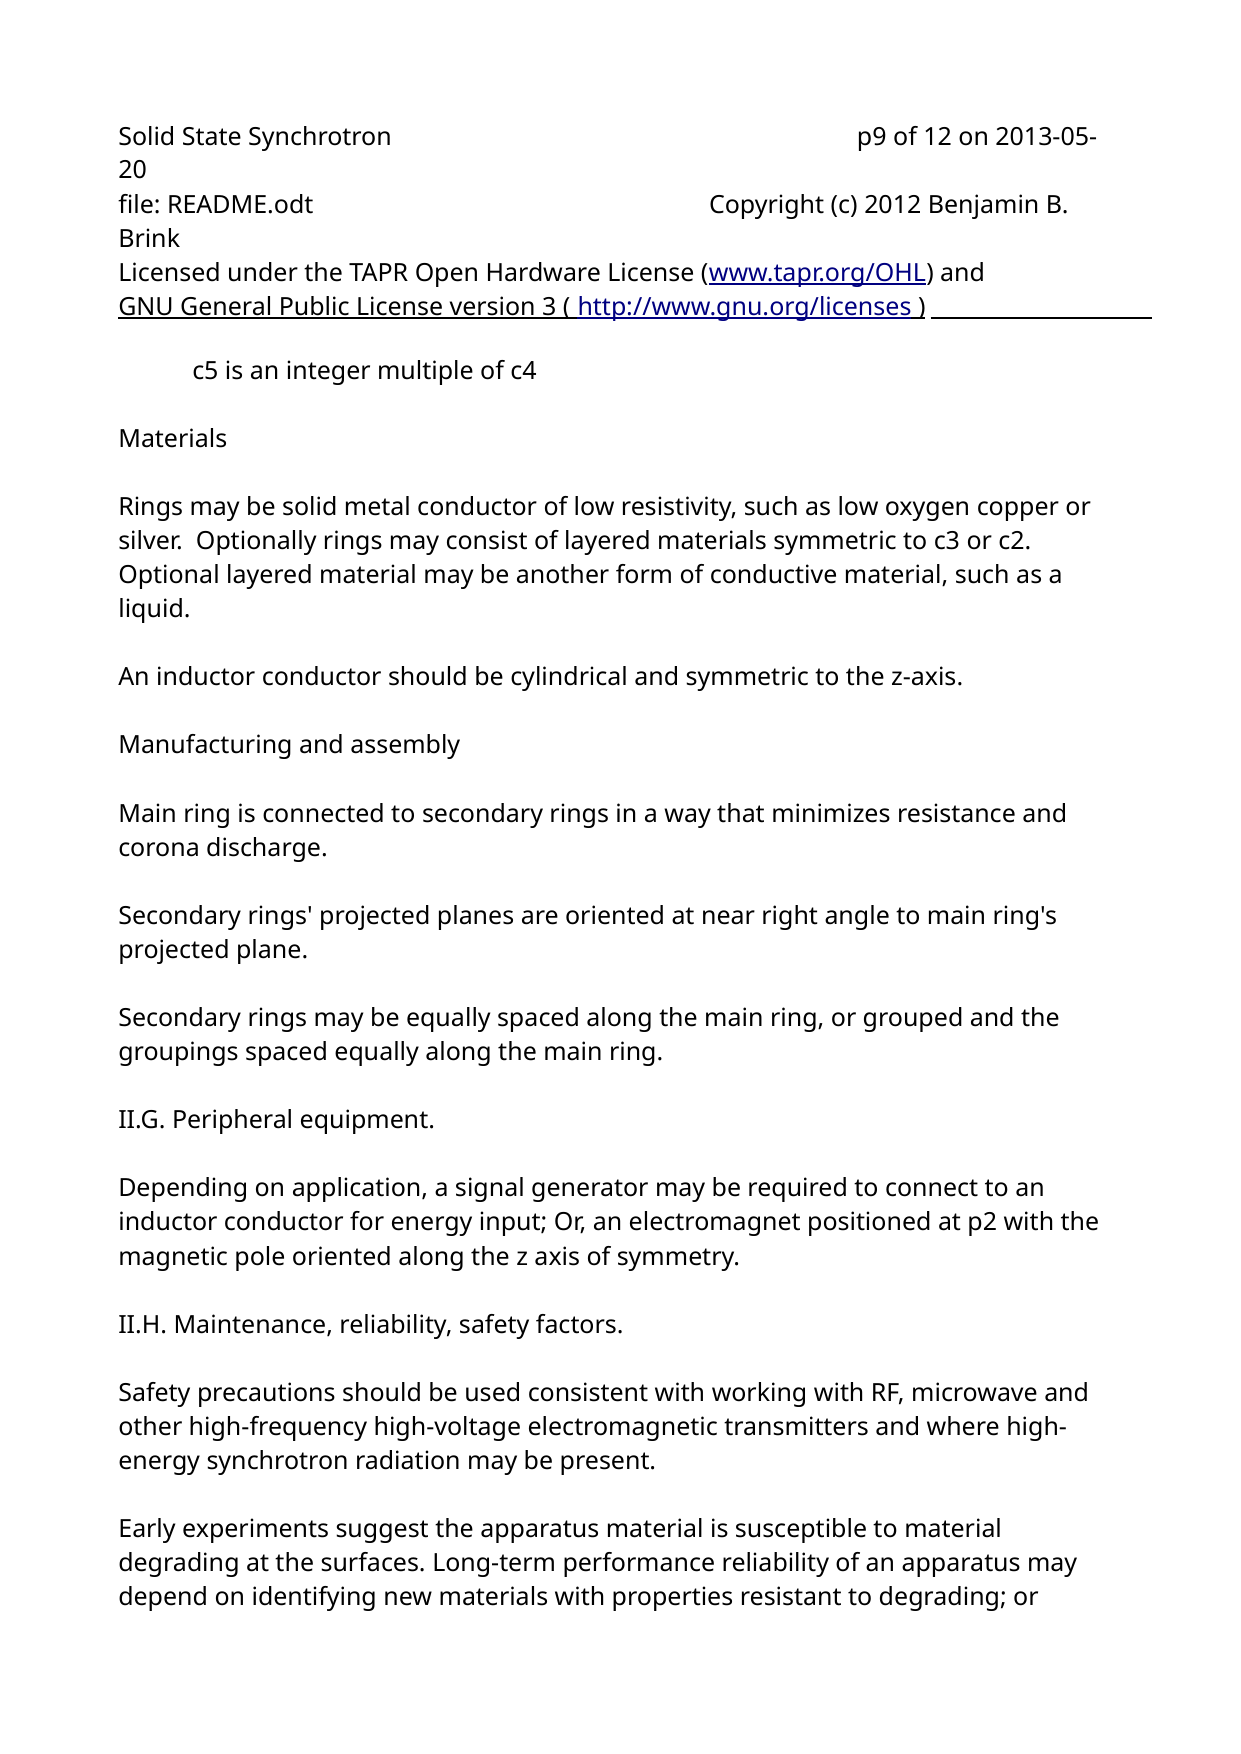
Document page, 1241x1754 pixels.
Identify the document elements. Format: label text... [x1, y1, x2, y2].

text II.H. Maintenance, reliability, safety factors. [118, 1306, 1122, 1340]
text Secondary rings' projected planes are oriented at near right angle to main ring's projected plane. [118, 897, 1122, 966]
text Main ring is connected to secondary rings in a way that minimizes resistance and corona discharge. [118, 795, 1122, 863]
text c5 is an integer multiple of c4 [118, 352, 1122, 387]
text An inductor conductor should be cylindrical and symmetric to the z-axis. [118, 659, 1122, 693]
text Materials [118, 421, 1122, 455]
text Secondary rings may be equally spaced along the main ring, or grouped and the groupings spaced equally along the main ring. [118, 1000, 1122, 1068]
text Depending on application, a signal generator may be required to connect to an inductor conductor for energy input; Or, an electromagnet positioned at p2 with the magnetic pole oriented along the z axis of symmetry. [118, 1170, 1122, 1272]
text Early experiments suggest the apparatus material is susceptible to material degrading at the surfaces. Long-term performance reliability of an apparatus may depend on identifying new materials with properties resistant to degrading; or [118, 1511, 1122, 1613]
text Manufacturing and assembly [118, 727, 1122, 761]
text Safety precautions should be used consistent with working with RF, microwave and other high-frequency high-voltage electromagnetic transmitters and where high-energy synchrotron radiation may be present. [118, 1374, 1122, 1477]
text II.G. Peripheral equipment. [118, 1102, 1122, 1136]
text Rings may be solid metal conductor of low resistivity, such as low oxygen copper or silver. Optionally rings may consist of layered materials symmetric to c3 or c2. Optional layered material may be another form of conductive material, such as a liquid. [118, 489, 1122, 625]
